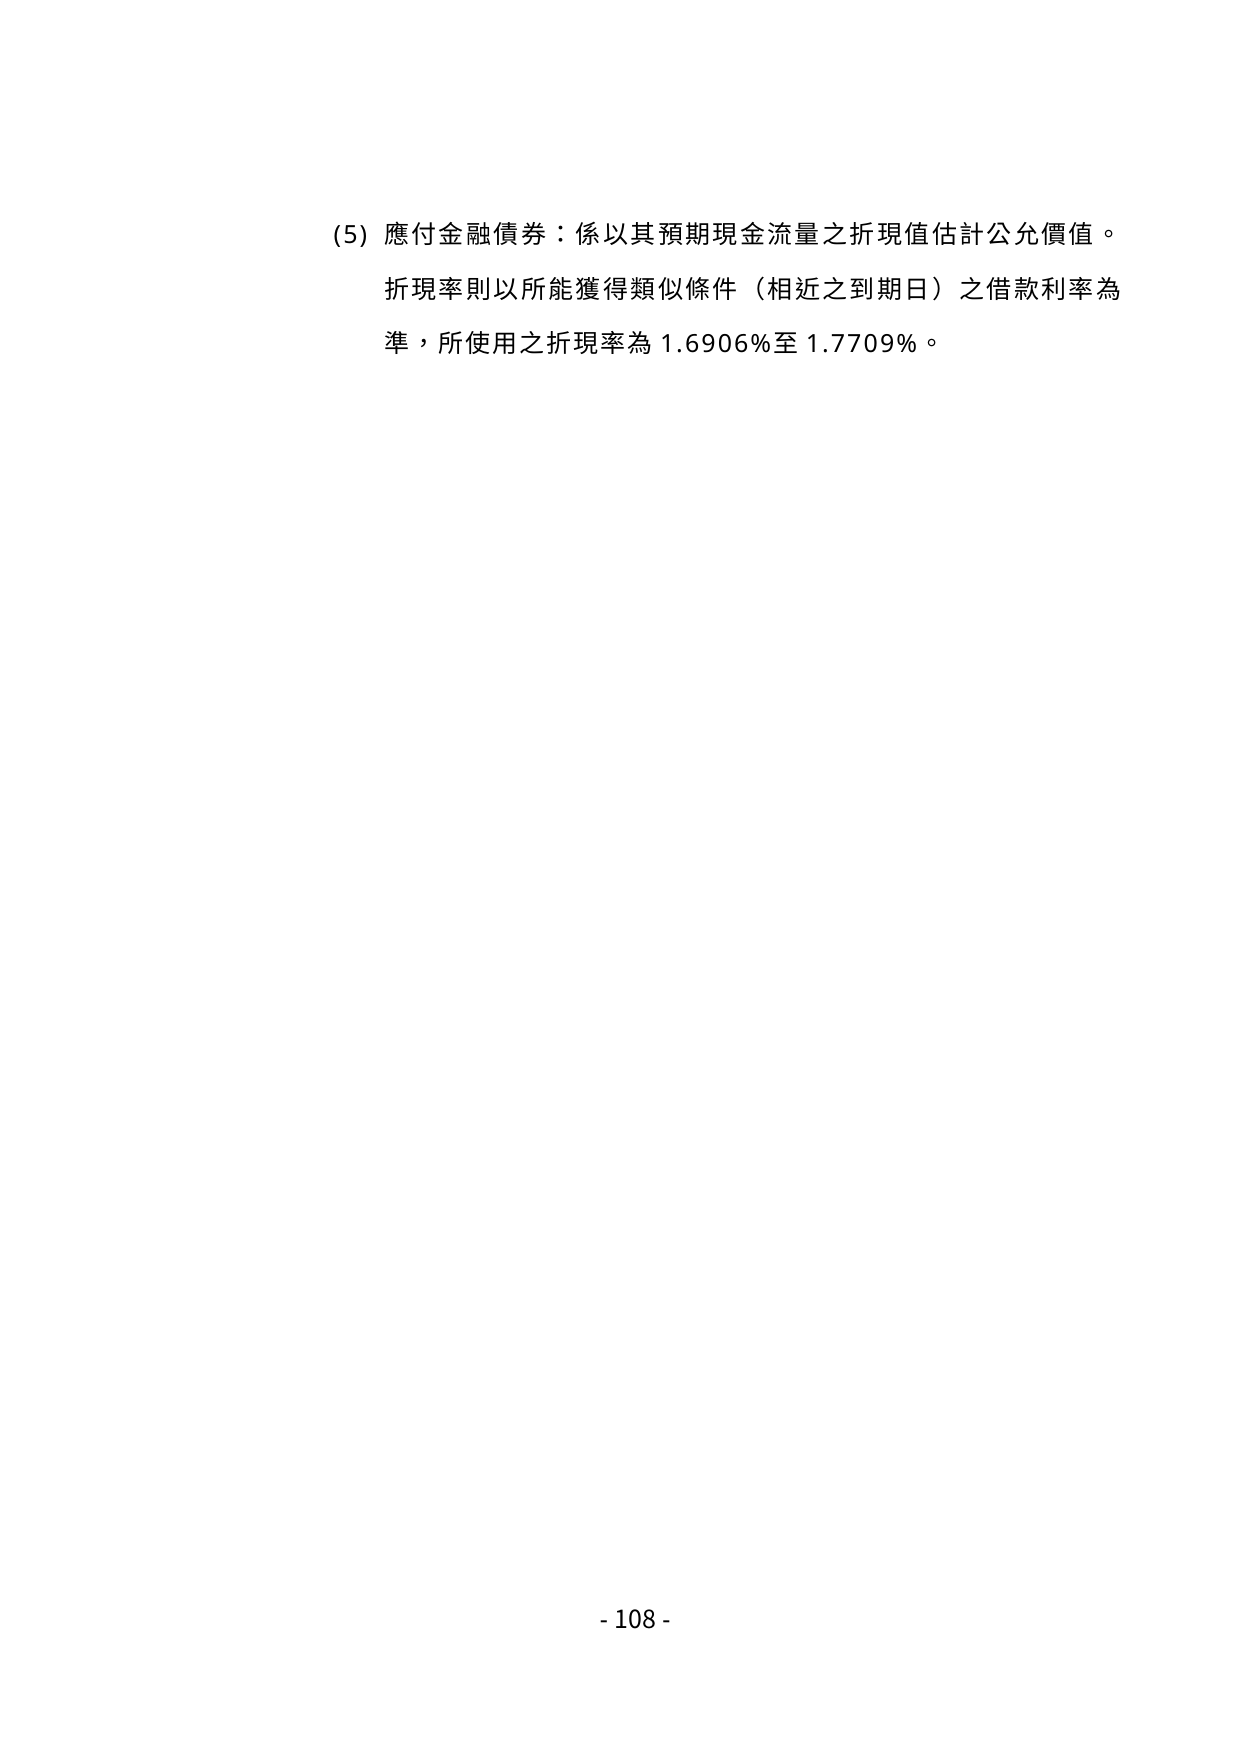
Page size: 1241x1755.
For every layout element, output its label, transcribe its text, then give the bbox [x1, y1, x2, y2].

text (5) 應付金融債券：係以其預期現金流量之折現值估計公允價值。折現率則以所能獲得類似條件（相近之到期日）之借款利率為準，所使用之折現率為1.6906%至1.7709%。 [325, 215, 1122, 360]
